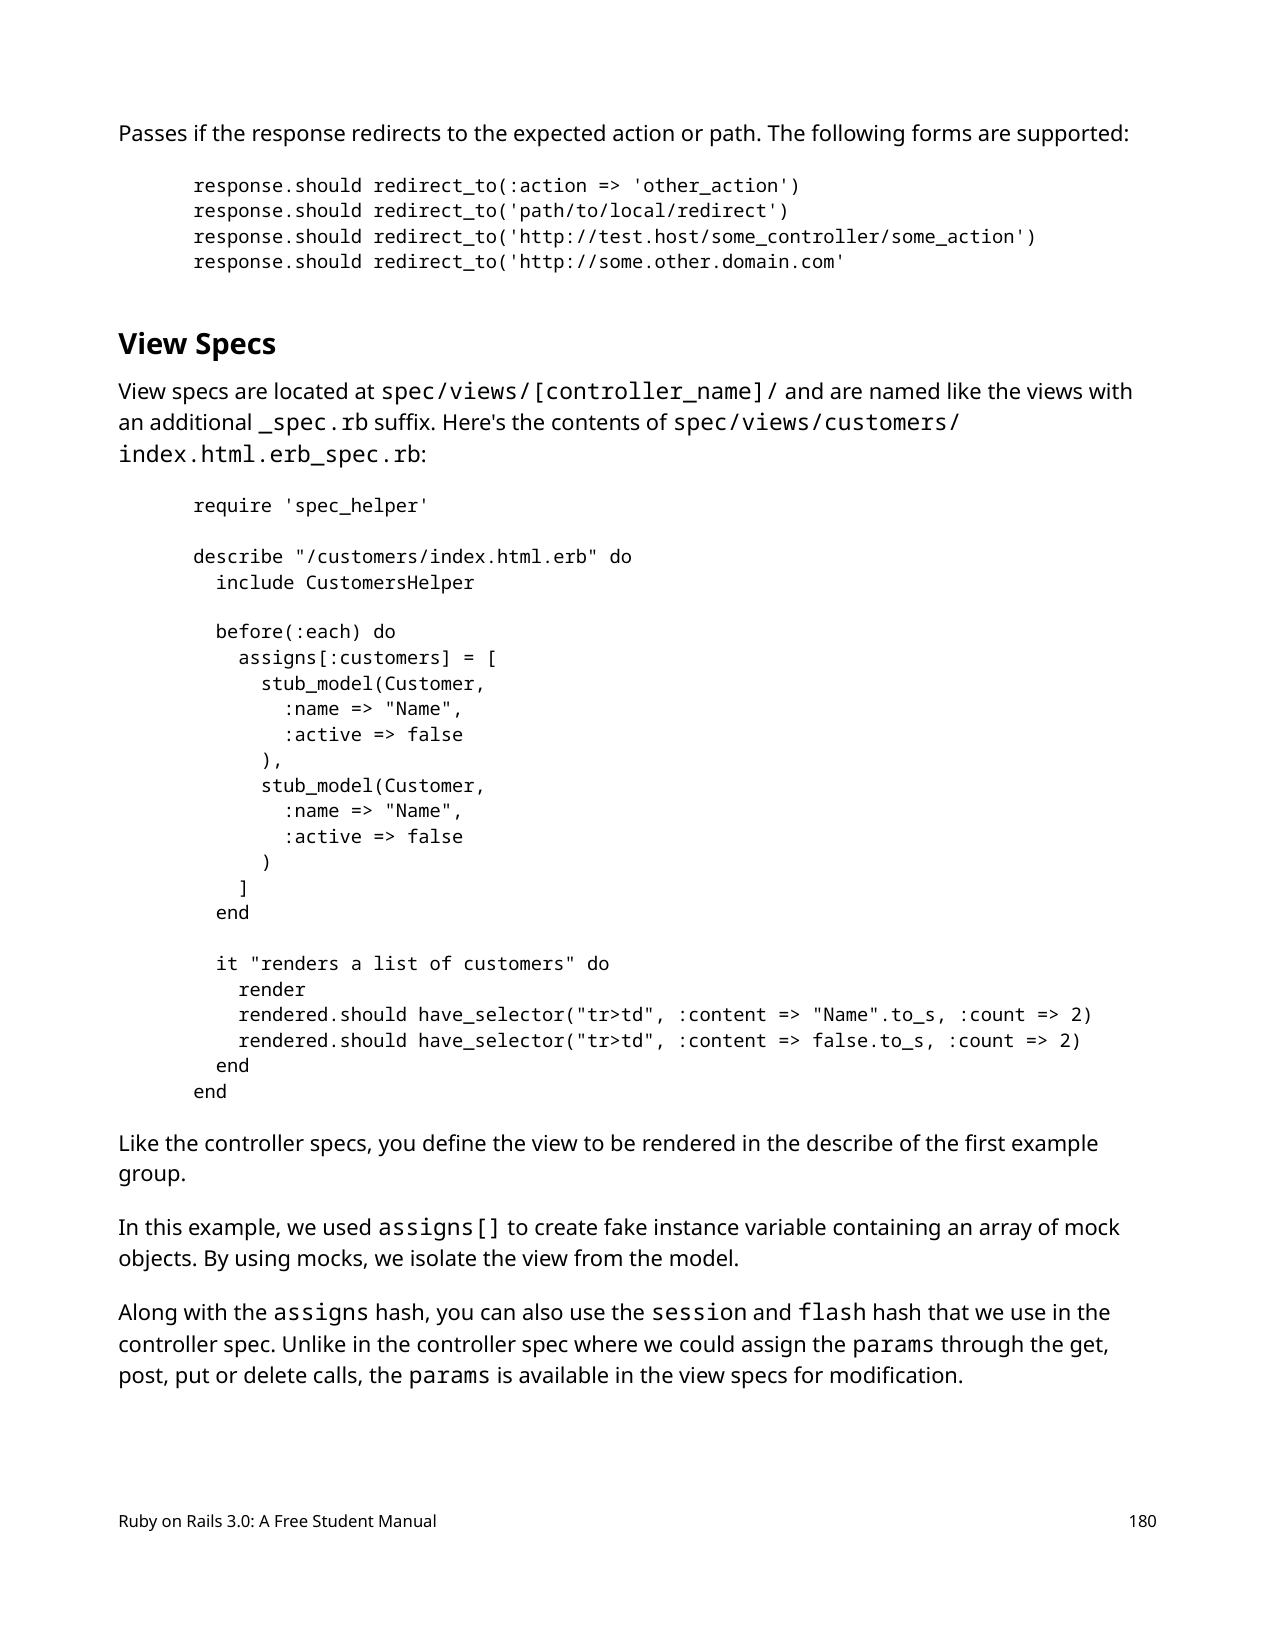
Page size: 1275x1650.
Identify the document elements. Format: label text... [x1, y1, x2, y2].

text Passes if the response redirects to the expected action or path. The following forms are supported: [118, 118, 1157, 148]
subtitle View Specs [118, 323, 1157, 363]
text Like the controller specs, you define the view to be rendered in the describe of the first example group. [118, 1128, 1157, 1187]
text response.should redirect_to(:action => 'other_action') response.should redirect_to('path/to/local/redirect') response.should redirect_to('http://test.host/some_controller/some_action') response.should redirect_to('http://some.other.domain.com' [193, 172, 1157, 274]
text View specs are located at spec/views/[controller_name]/ and are named like the views with an additional _spec.rb suffix. Here's the contents of spec/views/customers/ index.html.erb_spec.rb: [118, 375, 1157, 469]
text before(:each) do assigns[:customers] = [ stub_model(Customer, :name => "Name", :active => false ), stub_model(Customer, :name => "Name", :active => false ) ] end it "renders a list of customers" do render rendered.should have_selector("tr>td", :content => "Name".to_s, :count => 2) rendered.should have_selector("tr>td", :content => false.to_s, :count => 2) end end [193, 619, 1157, 1104]
text Along with the assigns hash, you can also use the session and flash hash that we use in the controller spec. Unlike in the controller spec where we could assign the params through the get, post, put or delete calls, the params is available in the view specs for modification. [118, 1296, 1157, 1390]
text In this example, we used assigns[] to create fake instance variable containing an array of mock objects. By using mocks, we isolate the view from the model. [118, 1211, 1157, 1272]
text require 'spec_helper' describe "/customers/index.html.erb" do include CustomersHelper [193, 493, 1157, 595]
